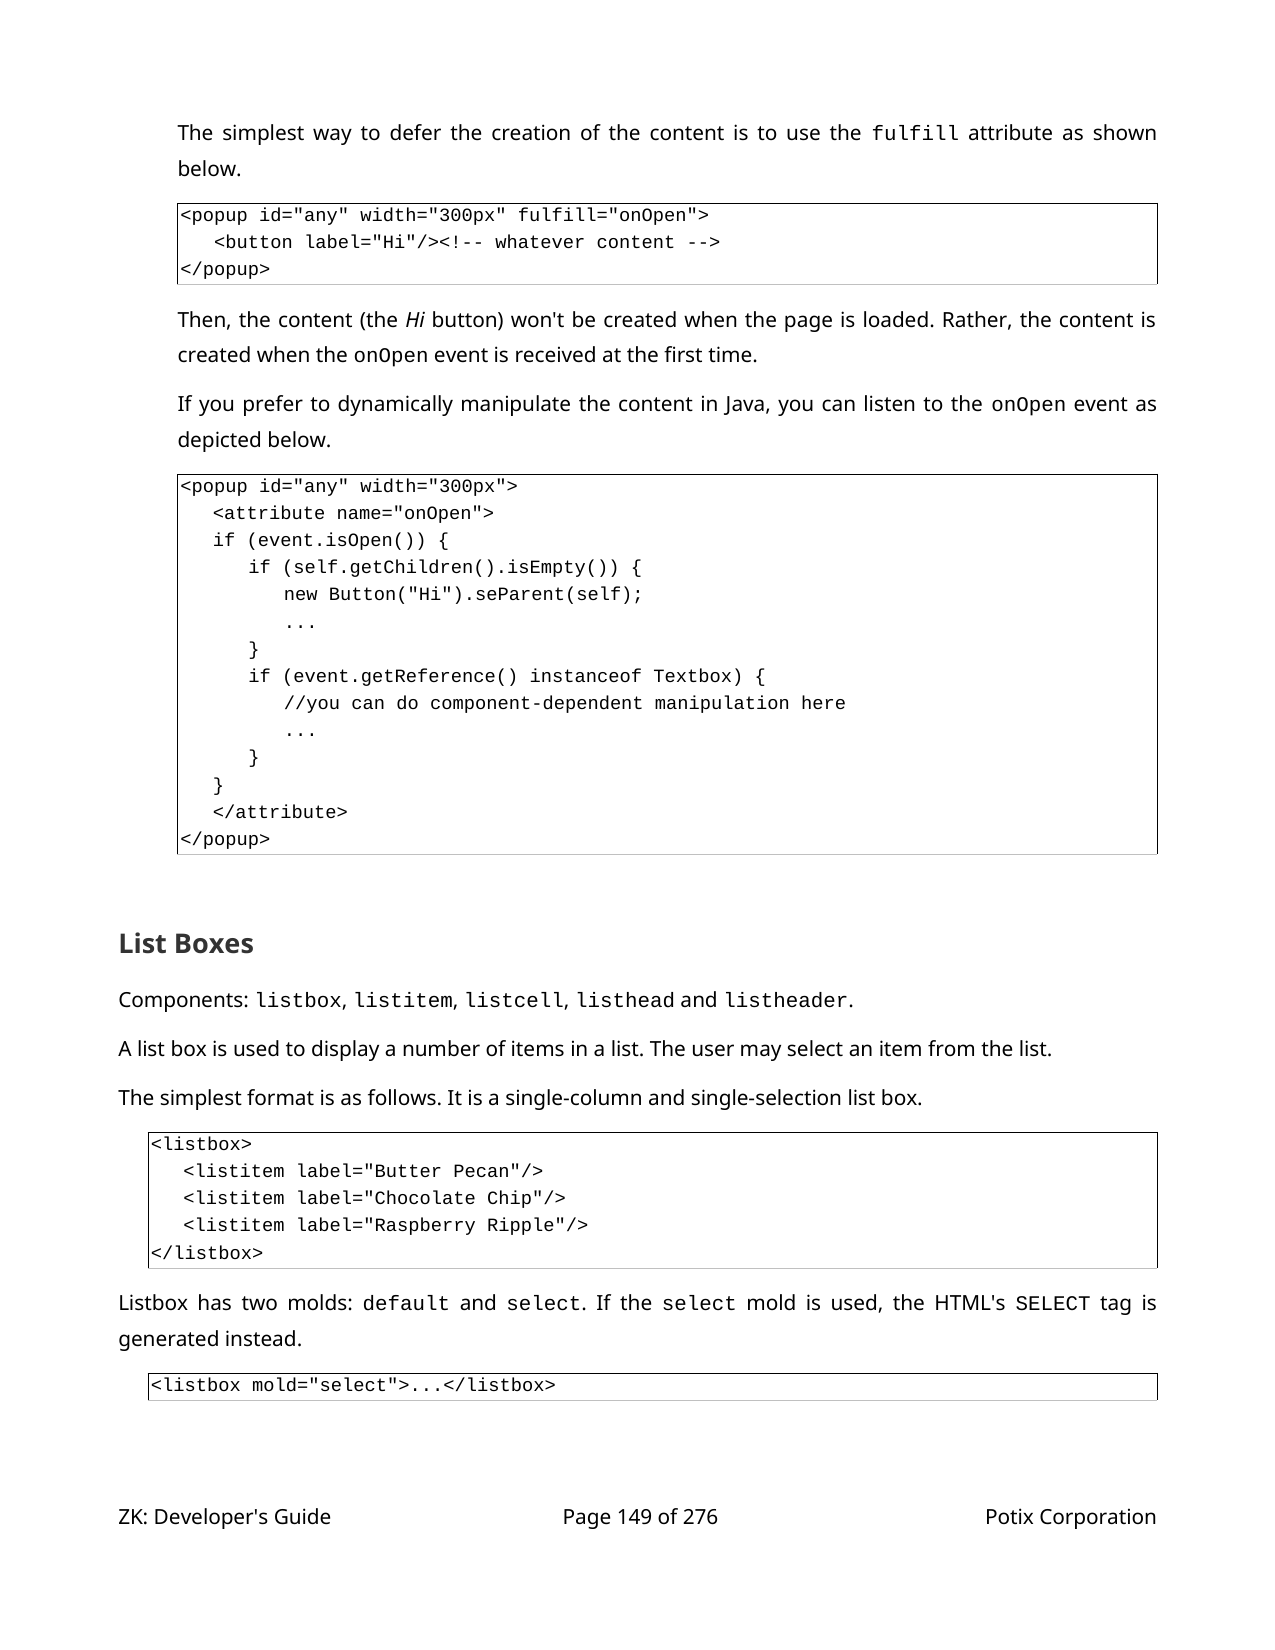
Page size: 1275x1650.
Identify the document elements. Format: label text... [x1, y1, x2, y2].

text <popup id="any" width="300px"> [178, 475, 1157, 498]
text <listbox mold="select">...</listbox> [149, 1374, 1157, 1400]
text A list box is used to display a number of items in a list. The user may select an item from the list. [118, 1034, 1157, 1062]
text If you prefer to dynamically manipulate the content in Java, you can listen to the onOpen event as depicted below. [177, 389, 1157, 453]
text </popup> [178, 257, 1157, 284]
text <listbox> [149, 1133, 1157, 1156]
text <listitem label="Raspberry Ripple"/> [149, 1213, 1157, 1238]
text } [178, 773, 1157, 797]
text new Button("Hi").seParent(self); [178, 582, 1157, 607]
text <attribute name="onOpen"> [178, 501, 1157, 525]
text //you can do component-dependent manipulation here [178, 691, 1157, 715]
text ... [178, 718, 1157, 742]
text Then, the content (the Hi button) won't be created when the page is loaded. Rather, the content is created when the onOpen event is received at the first time. [177, 305, 1157, 368]
subtitle List Boxes [118, 924, 1157, 961]
text <button label="Hi"/><!-- whatever content --> [178, 230, 1157, 254]
text Listbox has two molds: default and select. If the select mold is used, the HTML's SELECT tag is generated instead. [118, 1288, 1157, 1352]
text if (event.getReference() instanceof Textbox) { [178, 664, 1157, 688]
text <popup id="any" width="300px" fulfill="onOpen"> [178, 204, 1157, 227]
text <listitem label="Butter Pecan"/> [149, 1159, 1157, 1183]
text } [178, 745, 1157, 770]
text ... [178, 609, 1157, 634]
text if (event.isOpen()) { [178, 528, 1157, 552]
text The simplest format is as follows. It is a single-column and single-selection list box. [118, 1083, 1157, 1111]
text } [178, 637, 1157, 661]
text Components: listbox, listitem, listcell, listhead and listheader. [118, 985, 1157, 1013]
text if (self.getChildren().isEmpty()) { [178, 555, 1157, 579]
text </listbox> [149, 1241, 1157, 1268]
text <listitem label="Chocolate Chip"/> [149, 1186, 1157, 1210]
text </attribute> </popup> [178, 800, 1157, 854]
text The simplest way to defer the creation of the content is to use the fulfill attribute as shown below. [177, 118, 1157, 182]
